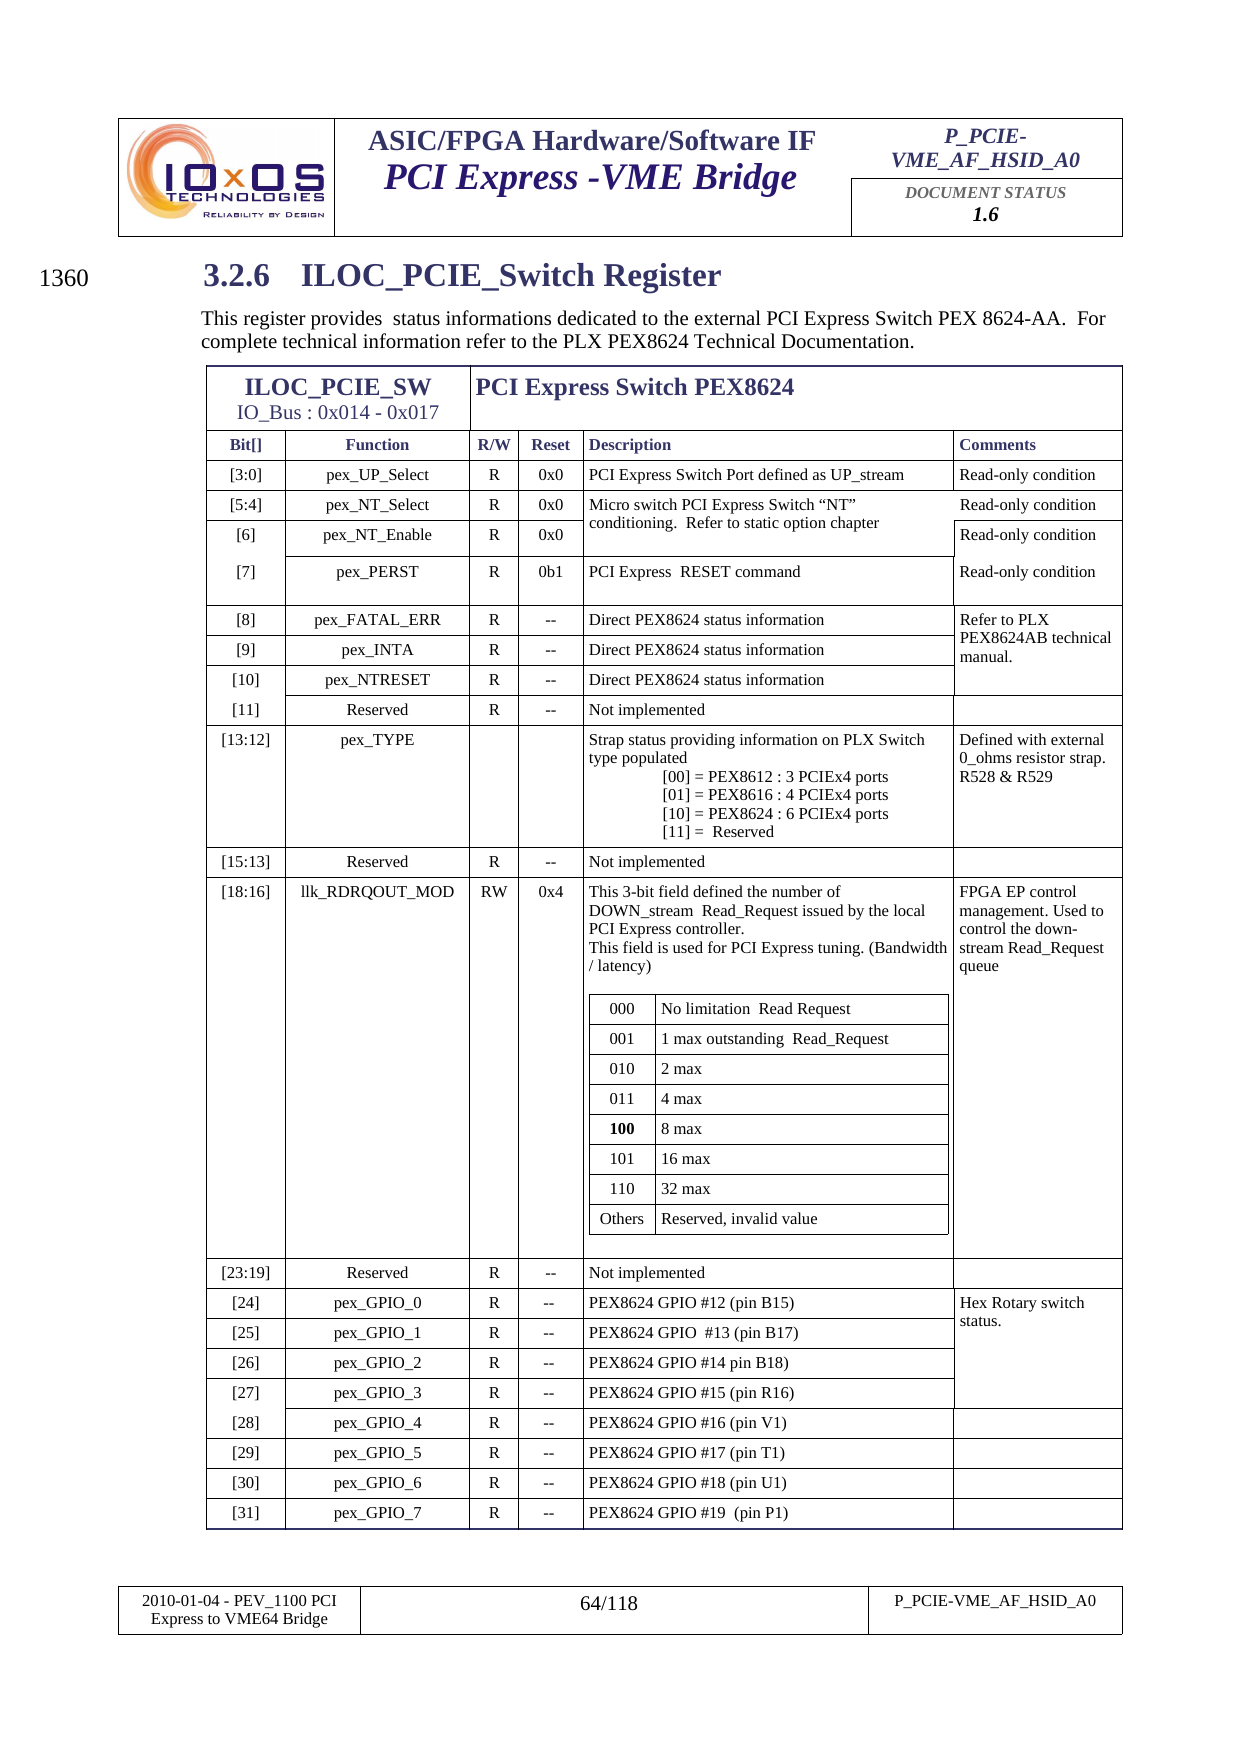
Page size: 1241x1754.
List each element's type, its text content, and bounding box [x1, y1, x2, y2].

table_cell Description [584, 431, 953, 459]
table_cell pex_GPIO_2 [286, 1349, 469, 1378]
table_cell PCI Express RESET command [584, 557, 953, 605]
table_cell [25] [207, 1319, 285, 1348]
table_cell Strap status providing information on PLX Switch type populated [00] = PEX8612 : 3 PCIEx4 ports [01] = PEX8616 : 4 PCIEx4 ports [10] = PEX8624 : 6 PCIEx4 ports [11] = Reserved [584, 726, 953, 847]
table_cell [31] [207, 1499, 285, 1528]
table_cell -- [519, 666, 583, 695]
table_cell Defined with external 0_ohms resistor strap. R528 & R529 [954, 726, 1122, 847]
table_cell Refer to PLX PEX8624AB technical manual. [955, 606, 1122, 695]
table_cell [954, 1499, 1122, 1528]
table_header PCI Express Switch PEX8624 [471, 367, 1122, 429]
table_cell pex_UP_Select [286, 461, 469, 489]
table_cell R [470, 1499, 518, 1528]
table_cell pex_GPIO_7 [286, 1499, 469, 1528]
table_cell [954, 1409, 1122, 1438]
table_cell Not implemented [584, 696, 953, 725]
table_cell [519, 726, 583, 847]
table_cell Function [286, 431, 469, 459]
table_cell [13:12] [207, 726, 285, 847]
table_cell [27] [207, 1379, 285, 1408]
table_cell [954, 848, 1122, 877]
table_cell -- [519, 1469, 583, 1498]
table_cell 0x4 [519, 878, 583, 1258]
table_cell [11] [207, 695, 285, 725]
table_cell 0b1 [519, 557, 583, 605]
table_cell -- [519, 1409, 583, 1438]
table_cell R [470, 557, 518, 605]
table_cell 16 max [656, 1145, 948, 1173]
picture [125, 123, 326, 222]
table_cell R [470, 1469, 518, 1498]
table_cell [23:19] [207, 1259, 285, 1288]
table_cell Direct PEX8624 status information [584, 636, 954, 665]
table_header 000 [590, 995, 655, 1023]
table_cell [29] [207, 1439, 285, 1468]
table_cell Reserved [286, 848, 469, 877]
table_cell 100 [590, 1115, 655, 1143]
table_cell pex_GPIO_5 [286, 1439, 469, 1468]
table_cell -- [519, 1259, 583, 1288]
table_cell R [470, 1379, 518, 1408]
table_cell 2 max [656, 1055, 948, 1083]
table_cell 101 [590, 1145, 655, 1173]
table_cell Read-only condition [954, 556, 1122, 605]
table_cell [954, 1259, 1122, 1288]
table_cell [26] [207, 1349, 285, 1378]
table_cell 1 max outstanding Read_Request [656, 1025, 948, 1053]
table_header pex_FATAL_ERR [286, 606, 469, 635]
table_cell Comments [954, 431, 1122, 459]
table_cell Reserved [286, 696, 469, 725]
table_cell [28] [207, 1408, 285, 1438]
table_cell Reset [519, 431, 583, 459]
table_cell pex_INTA [286, 636, 469, 665]
table_header R [470, 1289, 518, 1318]
table_cell 001 [590, 1025, 655, 1053]
table_cell [15:13] [207, 848, 285, 877]
table_cell [6] [207, 521, 285, 556]
table_cell R [470, 636, 518, 665]
table_cell This 3-bit field defined the number of DOWN_stream Read_Request issued by the local PCI Express controller. This field is used for PCI Express tuning. (Bandwidth / latency) [584, 878, 953, 1258]
table_header [5:4] [207, 491, 285, 519]
table_cell -- [519, 1499, 583, 1528]
table_header PEX8624 GPIO #12 (pin B15) [584, 1289, 954, 1318]
table_cell pex_GPIO_3 [286, 1379, 469, 1408]
table_cell 8 max [656, 1115, 948, 1143]
table_cell pex_GPIO_4 [286, 1409, 469, 1438]
table_cell [9] [207, 636, 285, 665]
table_header Read-only condition [954, 491, 1122, 519]
table_cell R [470, 1409, 518, 1438]
table_header -- [519, 606, 583, 635]
table_header pex_GPIO_0 [286, 1289, 469, 1318]
table_cell Micro switch PCI Express Switch “NT” conditioning. Refer to static option chapter [584, 491, 954, 556]
table_cell pex_NT_Enable [286, 521, 469, 556]
table_header [24] [207, 1289, 285, 1318]
table_cell pex_PERST [286, 557, 469, 605]
table_cell -- [519, 1439, 583, 1468]
table_cell R [470, 1319, 518, 1348]
table_header 0x0 [519, 491, 583, 519]
subtitle ILOC_PCIE_Switch Register [195, 257, 1122, 294]
table_cell -- [519, 696, 583, 725]
table_cell PEX8624 GPIO #13 (pin B17) [584, 1319, 954, 1348]
table_cell -- [519, 1319, 583, 1348]
table_cell pex_GPIO_6 [286, 1469, 469, 1498]
table_cell [954, 1439, 1122, 1468]
table_cell [3:0] [207, 461, 285, 489]
table_cell Read-only condition [954, 461, 1122, 489]
table_cell [470, 726, 518, 847]
table_cell Bit[] [207, 431, 285, 459]
table_cell [954, 696, 1122, 725]
table_cell PEX8624 GPIO #14 pin B18) [584, 1349, 954, 1378]
table_cell 0x0 [519, 521, 583, 556]
table_header [8] [207, 606, 285, 635]
table_cell FPGA EP control management. Used to control the down-stream Read_Request queue [954, 878, 1122, 1258]
table_cell llk_RDRQOUT_MOD [286, 878, 469, 1258]
table_cell PEX8624 GPIO #16 (pin V1) [584, 1409, 953, 1438]
table_cell PEX8624 GPIO #15 (pin R16) [584, 1379, 954, 1408]
table_cell PCI Express Switch Port defined as UP_stream [584, 461, 953, 489]
table_cell R/W [470, 431, 518, 459]
table_cell [954, 1469, 1122, 1498]
table_cell R [470, 1349, 518, 1378]
table_cell PEX8624 GPIO #19 (pin P1) [584, 1499, 953, 1528]
table_cell R [470, 1259, 518, 1288]
table_cell [7] [207, 556, 285, 605]
table_cell Not implemented [584, 848, 953, 877]
table_cell -- [519, 848, 583, 877]
table_cell R [470, 461, 518, 489]
table_header -- [519, 1289, 583, 1318]
table_cell [18:16] [207, 878, 285, 1258]
table_cell Direct PEX8624 status information [584, 666, 954, 695]
text This register provides status informations dedicated to the external PCI Express Switch PEX 8624-AA. For complete technical information refer to the PLX PEX8624 Technical Documentation. [201, 306, 1122, 353]
table_cell 0x0 [519, 461, 583, 489]
table_header pex_NT_Select [286, 491, 469, 519]
table_cell PEX8624 GPIO #17 (pin T1) [584, 1439, 953, 1468]
table_header ILOC_PCIE_SW IO_Bus : 0x014 - 0x017 [207, 367, 470, 429]
table_cell Reserved, invalid value [656, 1205, 948, 1233]
table_cell 010 [590, 1055, 655, 1083]
table_cell 110 [590, 1175, 655, 1203]
table_cell Hex Rotary switch status. [955, 1289, 1122, 1408]
table_cell Others [590, 1205, 655, 1233]
table_cell R [470, 848, 518, 877]
table_header R [470, 491, 518, 519]
table_cell pex_NTRESET [286, 666, 469, 695]
table_header Direct PEX8624 status information [584, 606, 954, 635]
table_cell 4 max [656, 1085, 948, 1113]
table_cell 32 max [656, 1175, 948, 1203]
table_cell [30] [207, 1469, 285, 1498]
table_cell [10] [207, 666, 285, 695]
table_cell R [470, 666, 518, 695]
table_cell -- [519, 1379, 583, 1408]
table_cell R [470, 696, 518, 725]
table_cell RW [470, 878, 518, 1258]
table_cell -- [519, 636, 583, 665]
table_cell Not implemented [584, 1259, 953, 1288]
table_cell Reserved [286, 1259, 469, 1288]
table_cell R [470, 1439, 518, 1468]
table_cell PEX8624 GPIO #18 (pin U1) [584, 1469, 953, 1498]
table_header No limitation Read Request [656, 995, 948, 1023]
table_cell Read-only condition [955, 521, 1122, 556]
table_cell pex_TYPE [286, 726, 469, 847]
table_cell pex_GPIO_1 [286, 1319, 469, 1348]
table_cell -- [519, 1349, 583, 1378]
table_header R [470, 606, 518, 635]
table_cell R [470, 521, 518, 556]
table_cell 011 [590, 1085, 655, 1113]
